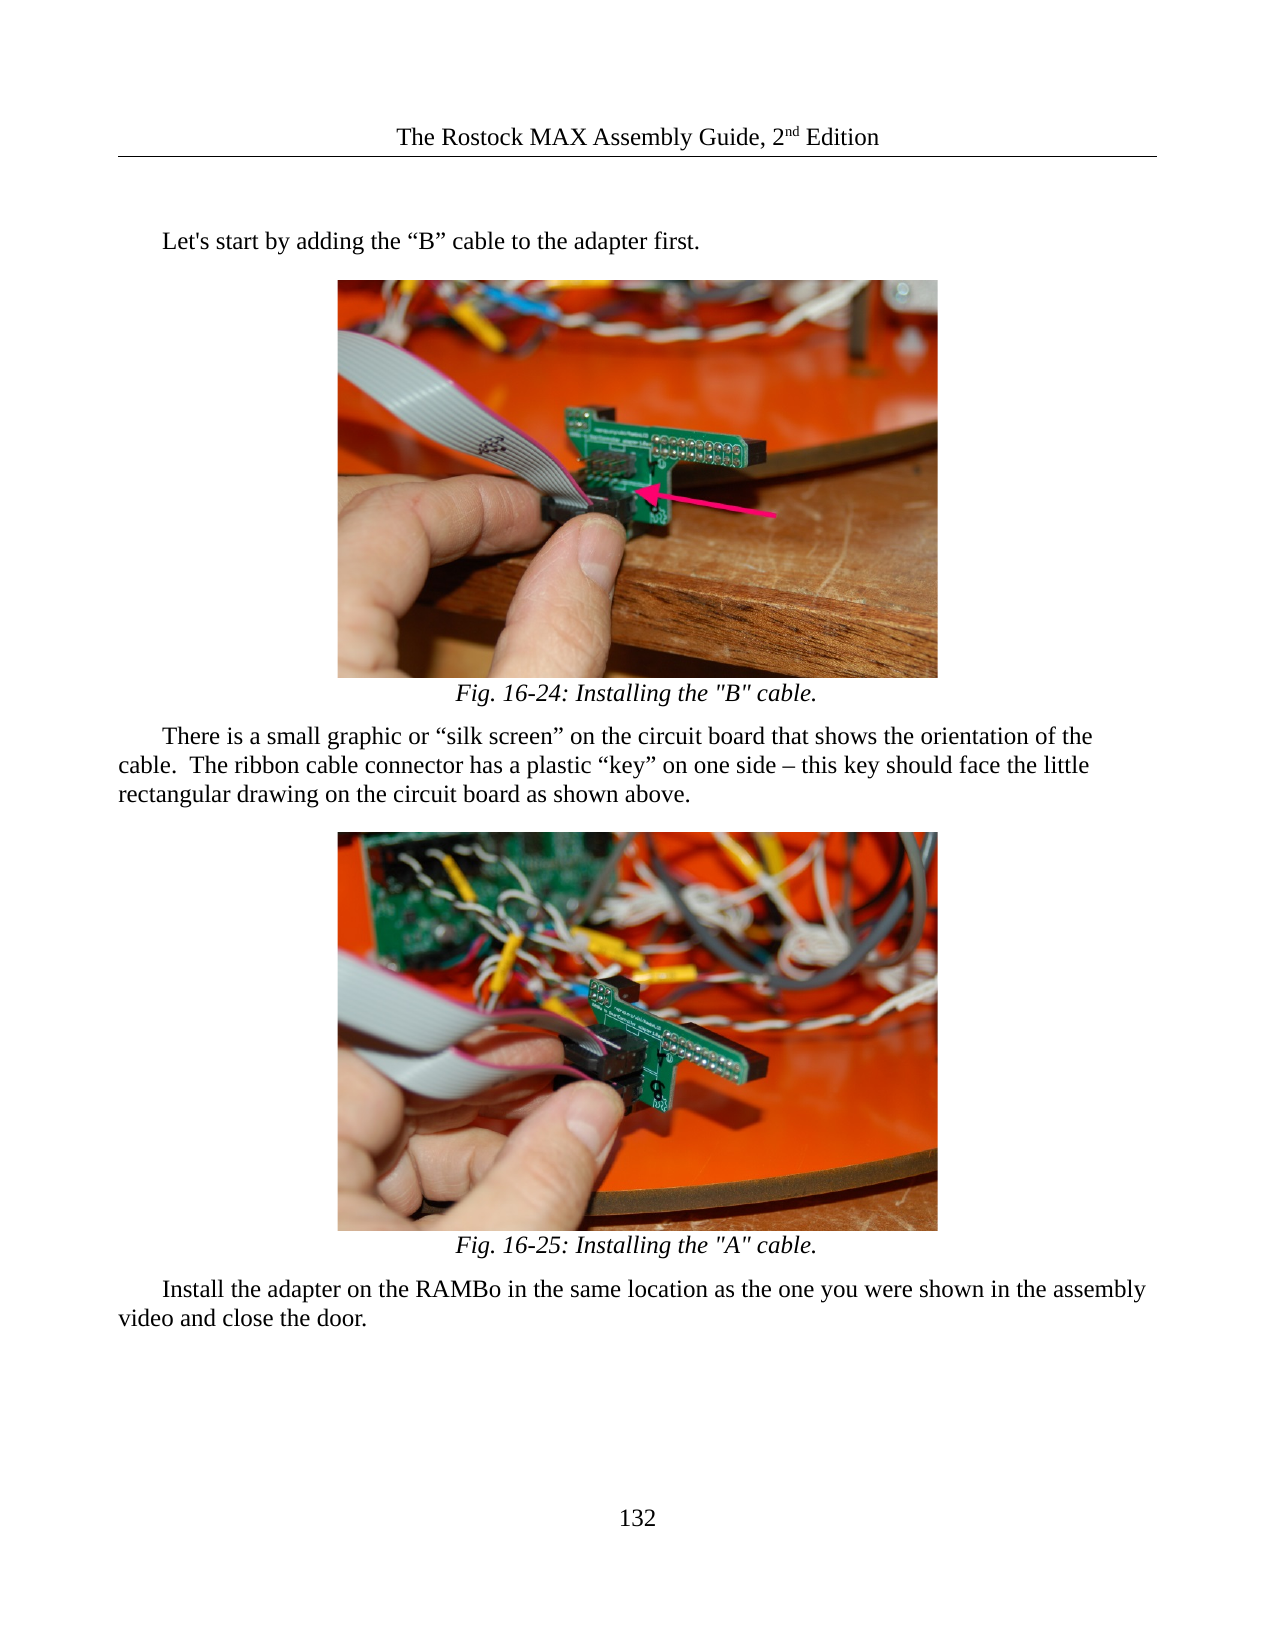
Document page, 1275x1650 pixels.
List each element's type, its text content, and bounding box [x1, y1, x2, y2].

text Fig. 16-24: Installing the "B" cable. [337, 678, 937, 707]
picture [337, 832, 938, 1231]
text There is a small graphic or “silk screen” on the circuit board that shows the orientation of the cable. The ribbon cable connector has a plastic “key” on one side – this key should face the little rectangular drawing on the circuit board as shown above. [118, 721, 1157, 808]
text Fig. 16-25: Installing the "A" cable. [337, 1231, 937, 1259]
text Install the adapter on the RAMBo in the same location as the one you were shown in the assembly video and close the door. [118, 1274, 1157, 1331]
picture [337, 280, 938, 678]
text Let's start by adding the “B” cable to the adapter first. [118, 226, 1157, 255]
